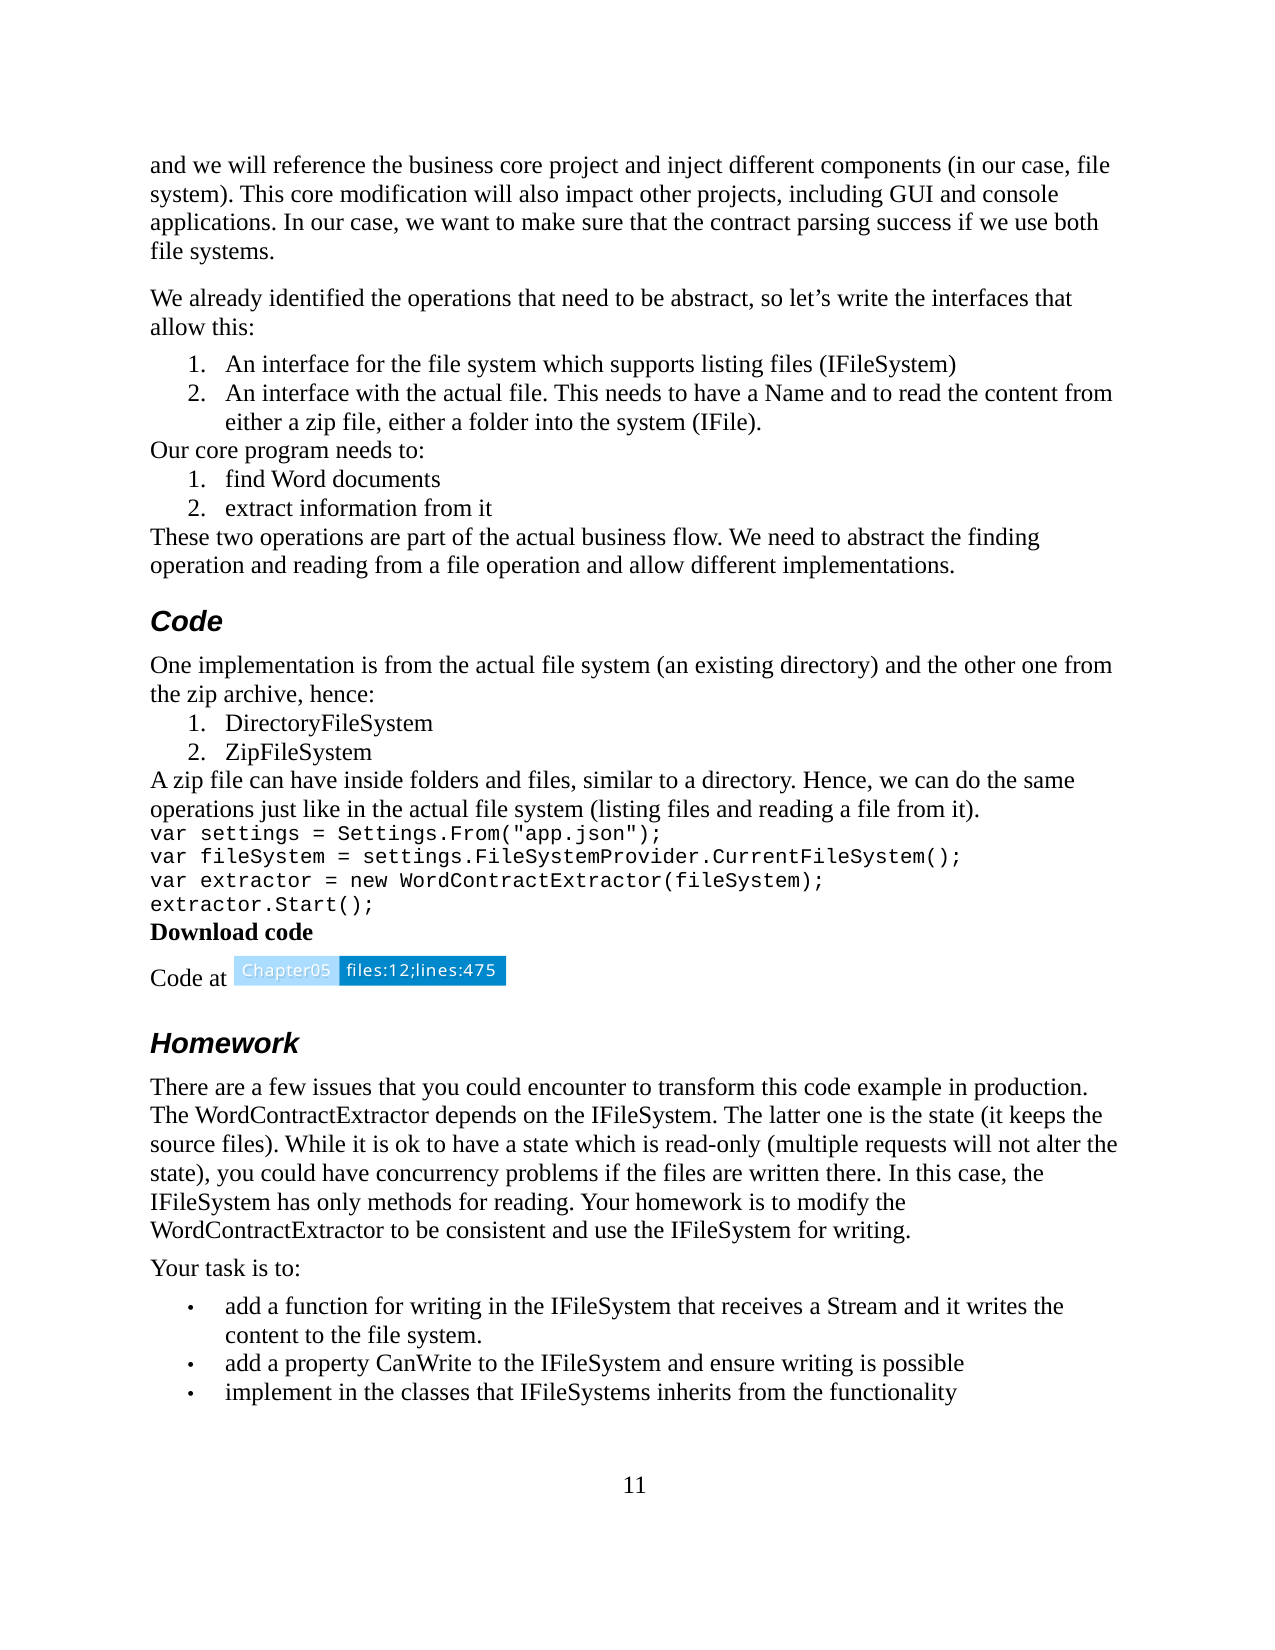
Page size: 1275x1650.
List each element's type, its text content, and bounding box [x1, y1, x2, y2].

text These two operations are part of the actual business flow. We need to abstract the finding operation and reading from a file operation and allow different implementations. [150, 522, 1125, 579]
list add a property CanWrite to the IFileSystem and ensure writing is possible [187, 1348, 1125, 1377]
subtitle Homework [150, 1026, 1125, 1059]
text Our core program needs to: [150, 436, 1125, 464]
list An interface with the actual file. This needs to have a Name and to read the content from either a zip file, either a folder into the system (IFile). [187, 378, 1125, 436]
text A zip file can have inside folders and files, similar to a directory. Hence, we can do the same operations just like in the actual file system (listing files and reading a file from it). [150, 765, 1125, 823]
text and we will reference the business core project and inject different components (in our case, file system). This core modification will also impact other projects, including GUI and console applications. In our case, we want to make sure that the contract parsing success if we use both file systems. [150, 150, 1125, 265]
text extractor.Start(); [150, 894, 1125, 917]
text var settings = Settings.From("app.json"); [150, 823, 1125, 847]
list ZipFileSystem [187, 737, 1125, 765]
list extract information from it [187, 493, 1125, 522]
text One implementation is from the actual file system (an existing directory) and the other one from the zip archive, hence: [150, 650, 1125, 708]
text Download code [150, 917, 1125, 946]
list add a function for writing in the IFileSystem that receives a Stream and it writes the content to the file system. [187, 1291, 1125, 1348]
list DirectoryFileSystem [187, 708, 1125, 737]
text var fileSystem = settings.FileSystemProvider.CurrentFileSystem(); [150, 847, 1125, 870]
text There are a few issues that you could encounter to transform this code example in production. The WordContractExtractor depends on the IFileSystem. The latter one is the state (it keeps the source files). While it is ok to have a state which is read-only (multiple requests will not alter the state), you could have concurrency problems if the files are written there. In this case, the IFileSystem has only methods for reading. Your homework is to modify the WordContractExtractor to be consistent and use the IFileSystem for writing. [150, 1072, 1125, 1244]
subtitle Code [150, 604, 1125, 638]
text var extractor = new WordContractExtractor(fileSystem); [150, 870, 1125, 894]
text We already identified the operations that need to be abstract, so let’s write the interfaces that allow this: [150, 283, 1125, 340]
list find Word documents [187, 464, 1125, 493]
list An interface for the file system which supports listing files (IFileSystem) [187, 349, 1125, 378]
text Your task is to: [150, 1253, 1125, 1282]
text Code at [150, 955, 1125, 992]
list implement in the classes that IFileSystems inherits from the functionality [187, 1377, 1125, 1406]
